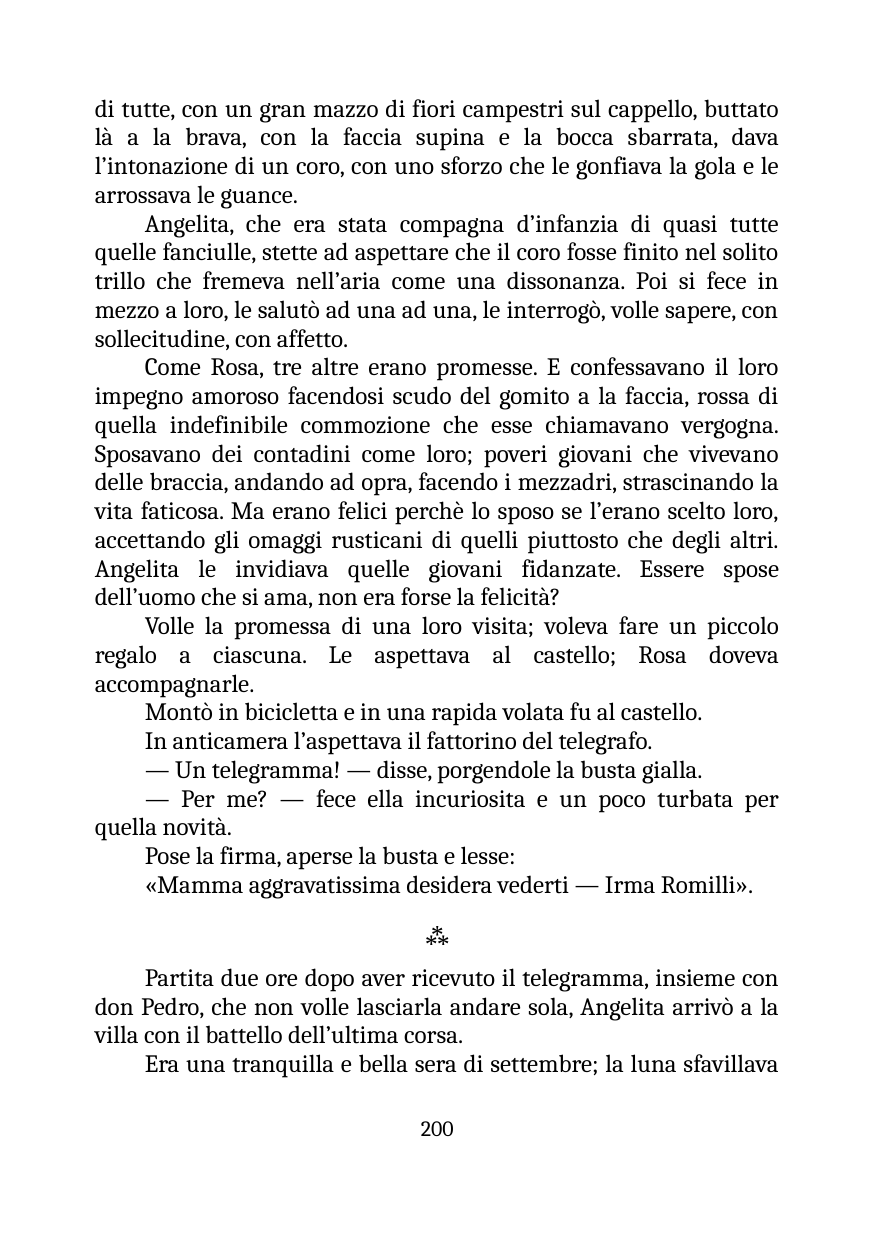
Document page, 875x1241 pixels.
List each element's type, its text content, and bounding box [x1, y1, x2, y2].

text Montò in bicicletta e in una rapida volata fu al castello. [94, 698, 779, 727]
text — Per me? — fece ella incuriosita e un poco turbata per quella novità. [94, 784, 779, 842]
text di tutte, con un gran mazzo di fiori campestri sul cappello, buttato là a la brava, con la faccia supina e la bocca sbarrata, dava l’intonazione di un coro, con uno sforzo che le gonfiava la gola e le arrossava le guance. [94, 94, 779, 209]
text — Un telegramma! — disse, porgendole la busta gialla. [94, 756, 779, 784]
text Volle la promessa di una loro visita; voleva fare un piccolo regalo a ciascuna. Le aspettava al castello; Rosa doveva accompagnarle. [94, 612, 779, 698]
text ⁂ [94, 923, 779, 952]
text Partita due ore dopo aver ricevuto il telegramma, insieme con don Pedro, che non volle lasciarla andare sola, Angelita arrivò a la villa con il battello dell’ultima corsa. [94, 964, 779, 1050]
text Angelita, che era stata compagna d’infanzia di quasi tutte quelle fanciulle, stette ad aspettare che il coro fosse finito nel solito trillo che fremeva nell’aria come una dissonanza. Poi si fece in mezzo a loro, le salutò ad una ad una, le interrogò, volle sapere, con sollecitudine, con affetto. [94, 209, 779, 353]
text Pose la firma, aperse la busta e lesse: [94, 842, 779, 871]
text «Mamma aggravatissima desidera vederti — Irma Romilli». [94, 871, 779, 899]
text Era una tranquilla e bella sera di settembre; la luna sfavillava [94, 1050, 779, 1079]
text Come Rosa, tre altre erano promesse. E confessavano il loro impegno amoroso facendosi scudo del gomito a la faccia, rossa di quella indefinibile commozione che esse chiamavano vergogna. Sposavano dei contadini come loro; poveri giovani che vivevano delle braccia, andando ad opra, facendo i mezzadri, strascinando la vita faticosa. Ma erano felici perchè lo sposo se l’erano scelto loro, accettando gli omaggi rusticani di quelli piuttosto che degli altri. Angelita le invidiava quelle giovani fidanzate. Essere spose dell’uomo che si ama, non era forse la felicità? [94, 353, 779, 612]
text In anticamera l’aspettava il fattorino del telegrafo. [94, 727, 779, 756]
